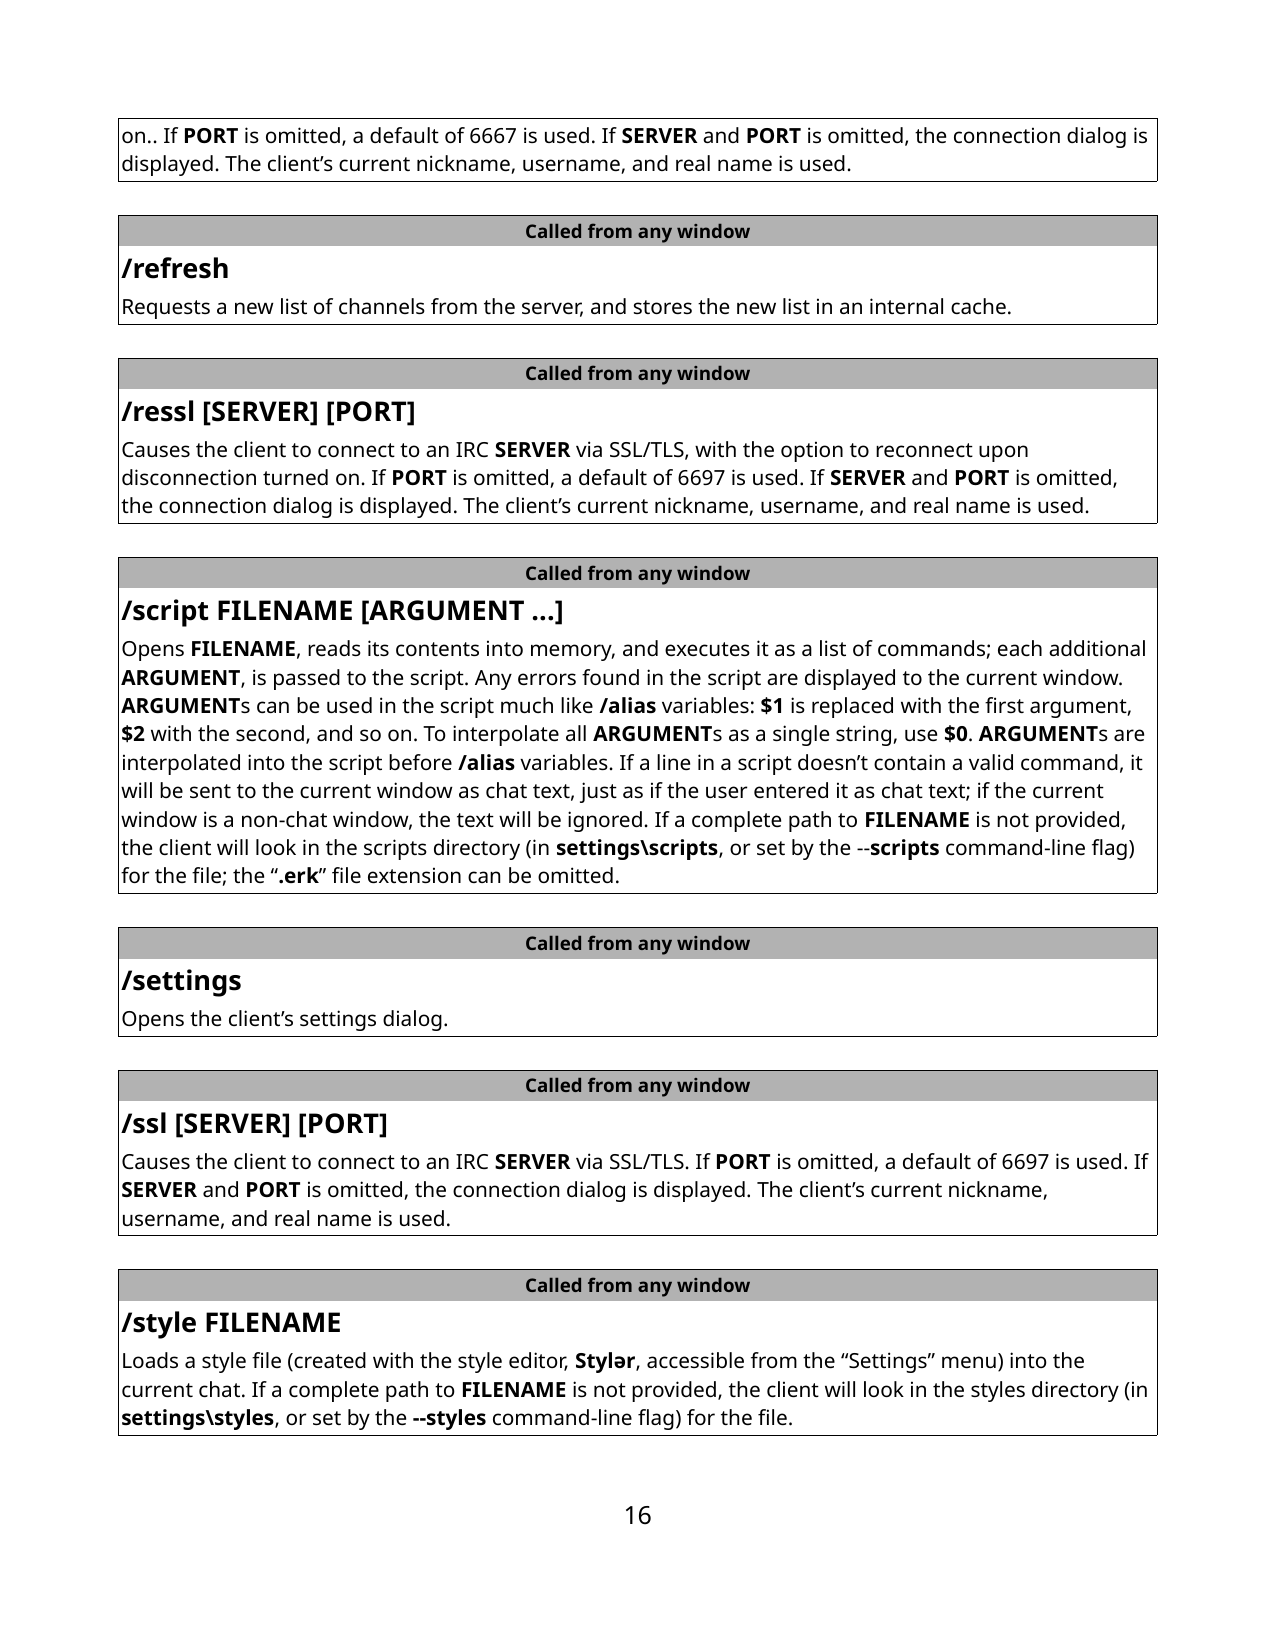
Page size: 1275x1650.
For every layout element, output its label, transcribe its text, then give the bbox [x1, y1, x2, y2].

table_cell Opens FILENAME, reads its contents into memory, and executes it as a list of commands; each additional ARGUMENT, is passed to the script. Any errors found in the script are displayed to the current window. ARGUMENTs can be used in the script much like /alias variables: $1 is replaced with the first argument, $2 with the second, and so on. To interpolate all ARGUMENTs as a single string, use $0. ARGUMENTs are interpolated into the script before /alias variables. If a line in a script doesn’t contain a valid command, it will be sent to the current window as chat text, just as if the user entered it as chat text; if the current window is a non-chat window, the text will be ignored. If a complete path to FILENAME is not provided, the client will look in the scripts directory (in settings\scripts, or set by the --scripts command-line flag) for the file; the “.erk” file extension can be omitted. [119, 631, 1157, 893]
table_cell Loads a style file (created with the style editor, Stylər, accessible from the “Settings” menu) into the current chat. If a complete path to FILENAME is not provided, the client will look in the styles directory (in settings\styles, or set by the --styles command-line flag) for the file. [119, 1344, 1157, 1434]
table_cell /script FILENAME [ARGUMENT ...] [119, 589, 1157, 631]
table_cell /refresh [119, 246, 1157, 289]
table_header Called from any window [119, 558, 1157, 588]
table_cell Causes the client to connect to an IRC SERVER via SSL/TLS, with the option to reconnect upon disconnection turned on. If PORT is omitted, a default of 6697 is used. If SERVER and PORT is omitted, the connection dialog is displayed. The client’s current nickname, username, and real name is used. [119, 432, 1157, 523]
table_header Called from any window [119, 216, 1157, 246]
table_cell Causes the client to connect to an IRC SERVER via SSL/TLS. If PORT is omitted, a default of 6697 is used. If SERVER and PORT is omitted, the connection dialog is displayed. The client’s current nickname, username, and real name is used. [119, 1144, 1157, 1235]
table_cell Opens the client’s settings dialog. [119, 1001, 1157, 1036]
table_cell Requests a new list of channels from the server, and stores the new list in an internal cache. [119, 289, 1157, 323]
table_header Called from any window [119, 1270, 1157, 1301]
table_header Called from any window [119, 928, 1157, 959]
table_cell /ssl [SERVER] [PORT] [119, 1101, 1157, 1144]
table_cell on.. If PORT is omitted, a default of 6667 is used. If SERVER and PORT is omitted, the connection dialog is displayed. The client’s current nickname, username, and real name is used. [119, 119, 1157, 181]
table_cell /ressl [SERVER] [PORT] [119, 389, 1157, 432]
table_cell /style FILENAME [119, 1301, 1157, 1343]
table_header Called from any window [119, 359, 1157, 389]
table_header Called from any window [119, 1071, 1157, 1101]
table_cell /settings [119, 959, 1157, 1001]
